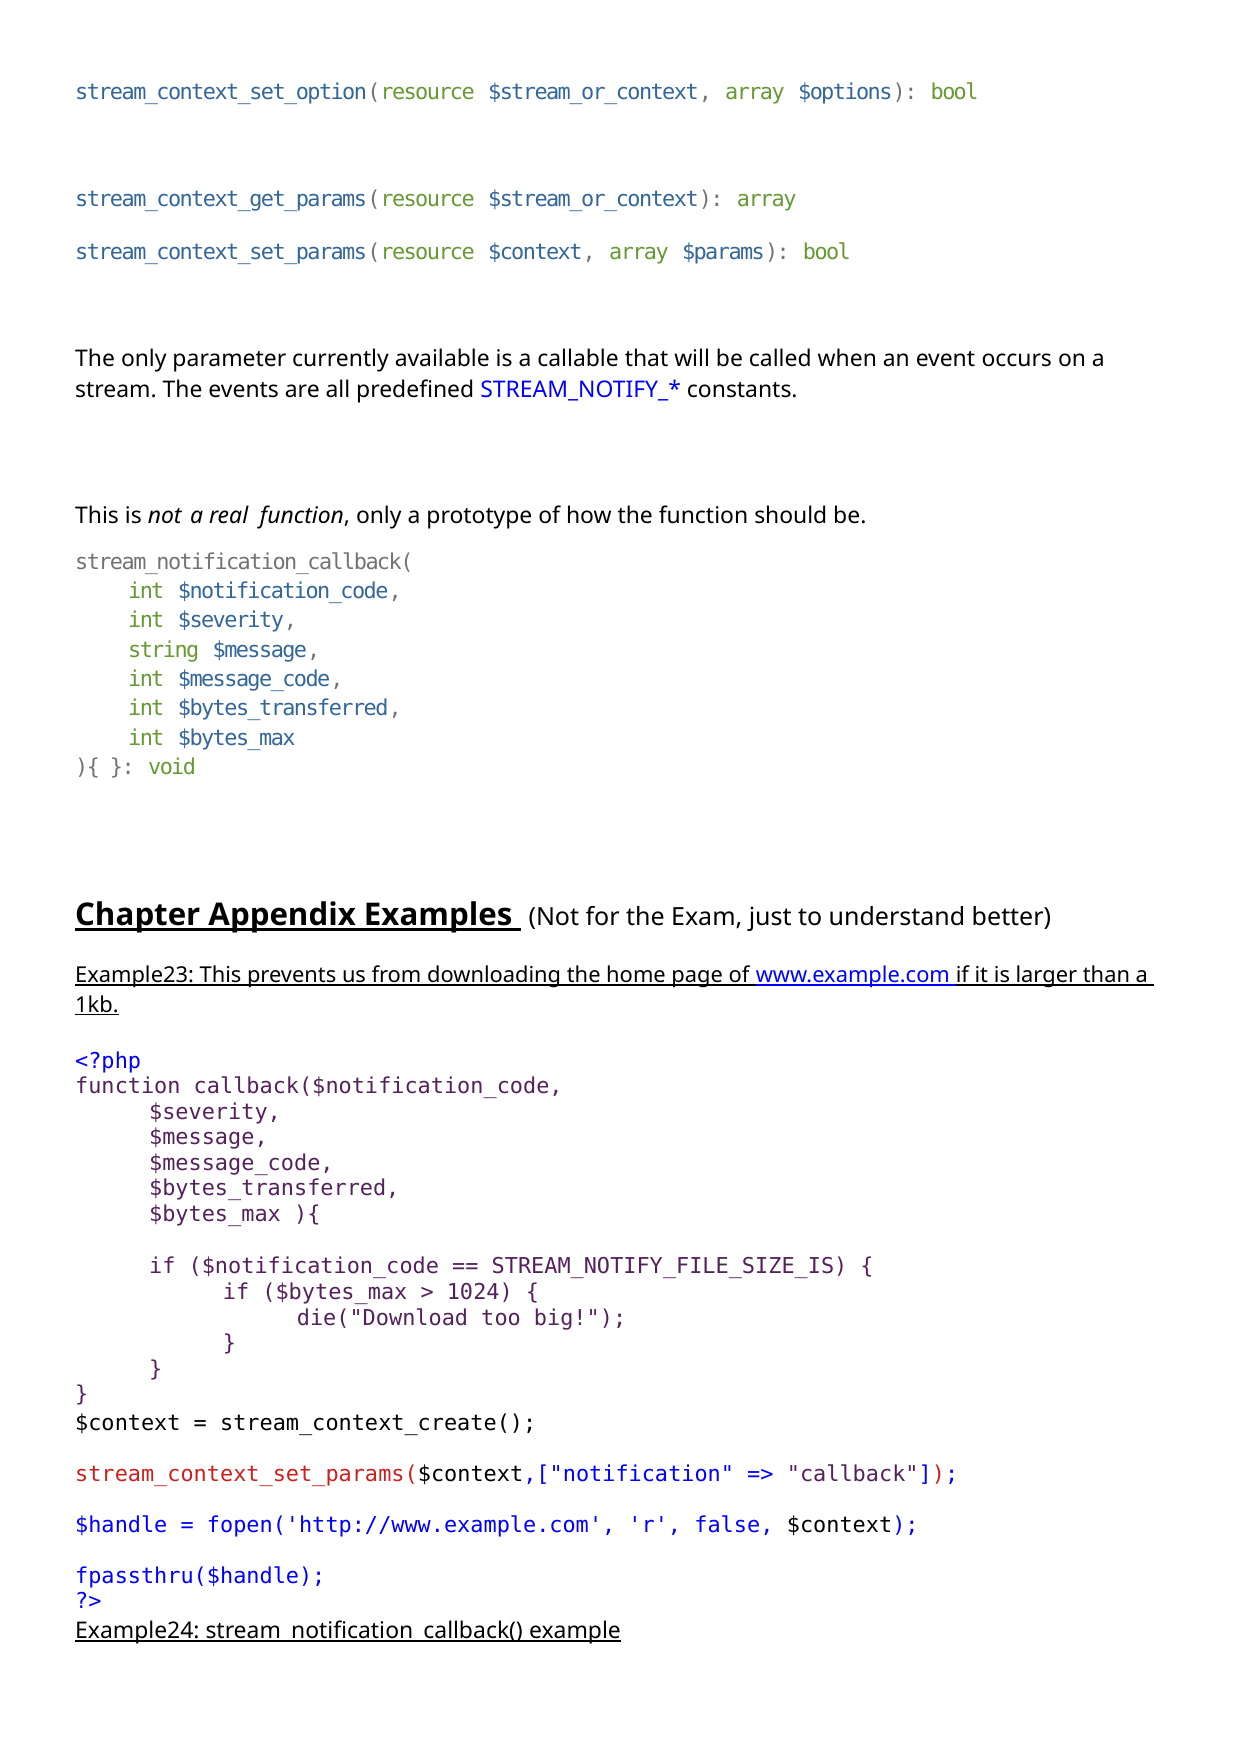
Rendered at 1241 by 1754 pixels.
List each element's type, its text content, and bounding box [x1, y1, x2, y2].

text } [75, 1356, 1166, 1381]
text $bytes_max ){ [75, 1201, 1166, 1227]
text $bytes_transferred, [75, 1176, 1166, 1201]
text ?> [75, 1588, 1166, 1614]
text $severity, [75, 1099, 1166, 1124]
text stream_notification_callback( int $notification_code, int $severity, string $message, int $message_code, int $bytes_transferred, int $bytes_max ){ }: void [75, 549, 1166, 779]
text stream_context_set_params($context,["notification" => "callback"]); [75, 1461, 1166, 1486]
text Example24: stream_notification_callback() example [75, 1614, 1166, 1645]
text $message, [75, 1124, 1166, 1150]
text stream_context_set_option(resource $stream_or_context, array $options): bool [75, 75, 1166, 105]
text <?php [75, 1048, 1166, 1073]
text stream_context_get_params(resource $stream_or_context): array [75, 182, 1166, 211]
text $handle = fopen('http://www.example.com', 'r', false, $context); [75, 1512, 1166, 1537]
text This is not a real function, only a prototype of how the function should be. [75, 498, 1166, 530]
text if ($notification_code == STREAM_NOTIFY_FILE_SIZE_IS) { [75, 1253, 1166, 1279]
text } [75, 1330, 1166, 1356]
text Example23: This prevents us from downloading the home page of www.example.com if it is larger than a 1kb. [75, 959, 1166, 1018]
text Chapter Appendix Examples (Not for the Exam, just to understand better) [75, 892, 1166, 935]
text The only parameter currently available is a callable that will be called when an event occurs on a stream. The events are all predefined STREAM_NOTIFY_* constants. [75, 342, 1166, 404]
text fpassthru($handle); [75, 1563, 1166, 1588]
text stream_context_set_params(resource $context, array $params): bool [75, 235, 1166, 265]
text $message_code, [75, 1150, 1166, 1176]
text $context = stream_context_create(); [75, 1410, 1166, 1435]
text } [75, 1381, 1166, 1407]
text die("Download too big!"); [75, 1304, 1166, 1330]
text function callback($notification_code, [75, 1073, 1166, 1099]
text if ($bytes_max > 1024) { [75, 1279, 1166, 1304]
